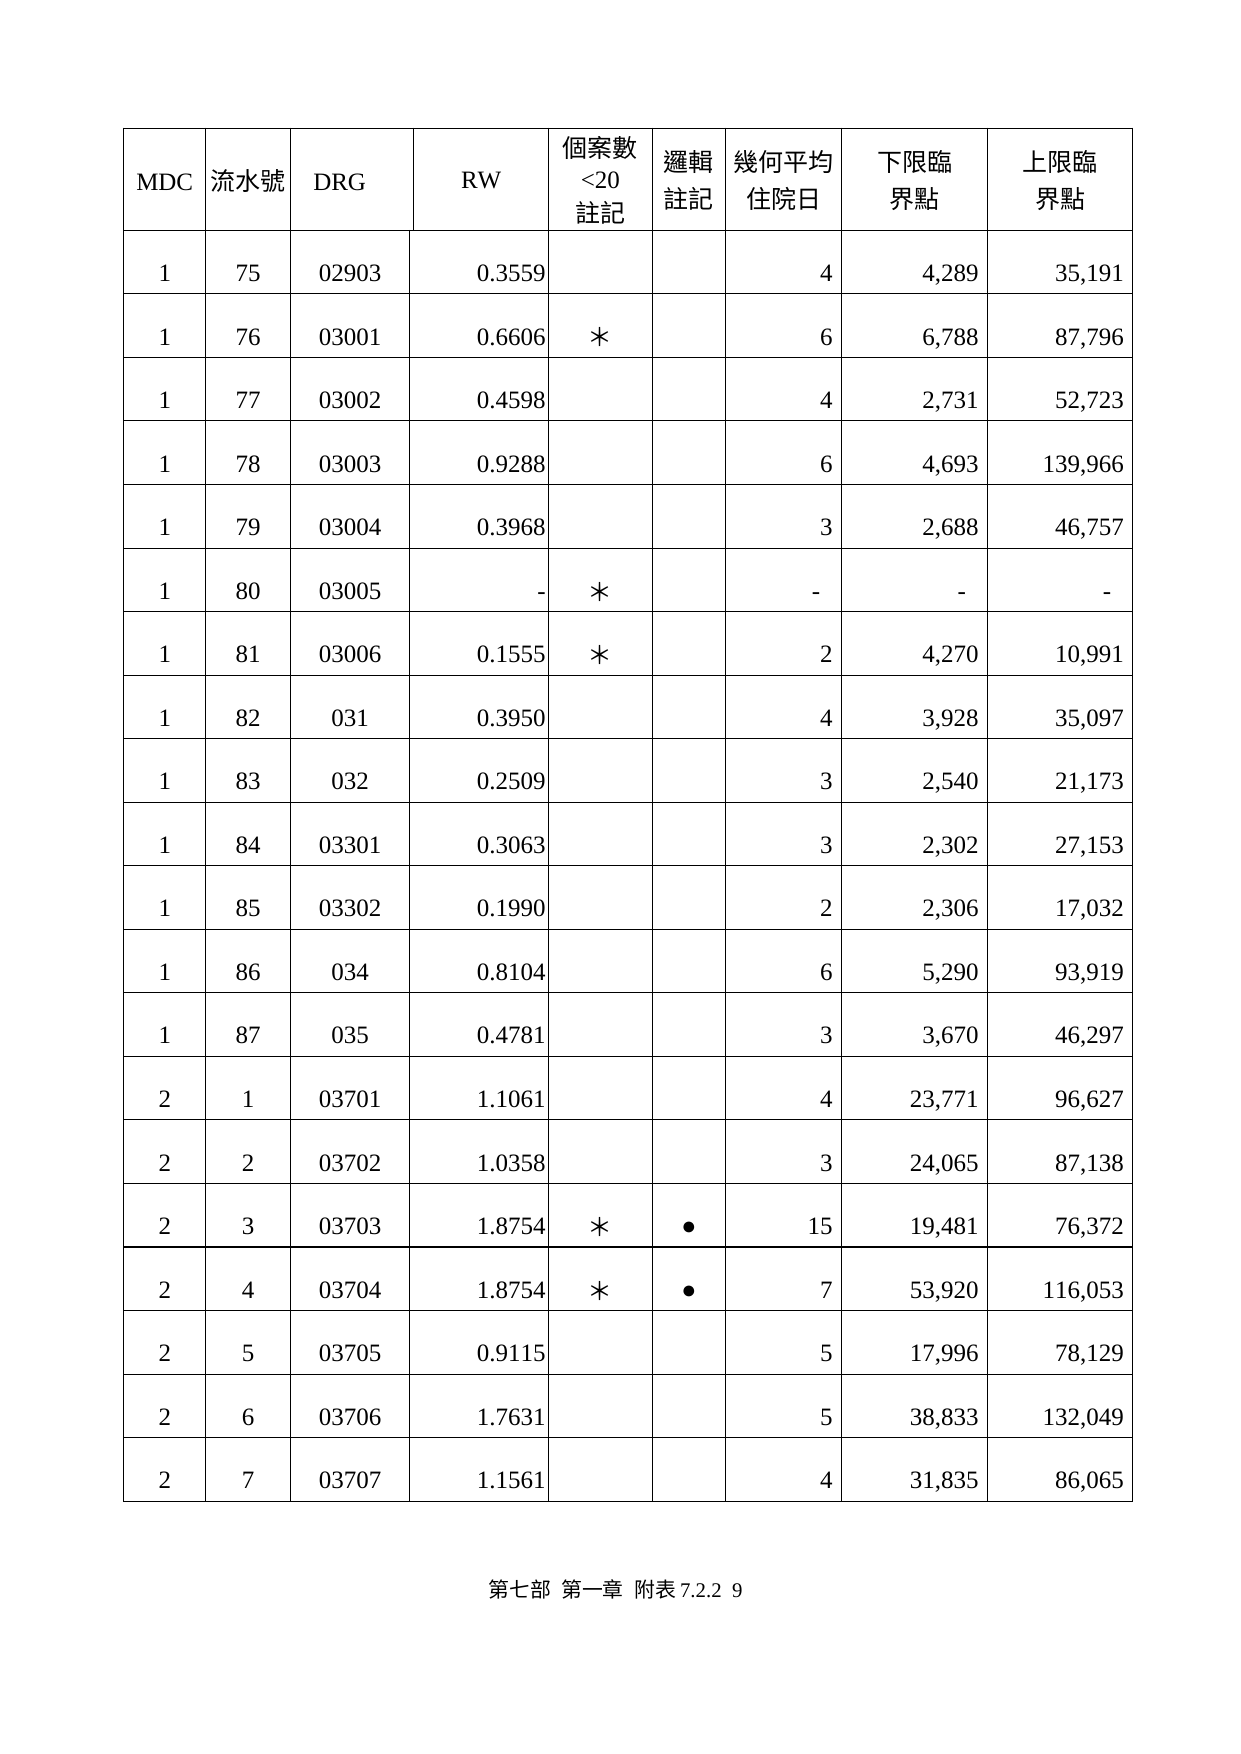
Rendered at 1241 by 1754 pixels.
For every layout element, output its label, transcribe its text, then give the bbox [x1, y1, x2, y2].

table_cell 4,693 [842, 421, 987, 484]
table_cell 03701 [291, 1057, 409, 1119]
table_cell 03703 [291, 1184, 409, 1246]
table_cell 03706 [291, 1375, 409, 1437]
table_cell 23,771 [842, 1057, 987, 1119]
table_cell [549, 231, 652, 293]
table_cell ● [653, 1184, 725, 1246]
table_cell - [410, 549, 548, 611]
table_cell 3 [206, 1184, 290, 1246]
table_cell 7 [726, 1248, 841, 1310]
table_cell 86,065 [988, 1438, 1132, 1501]
table_cell 76,372 [988, 1184, 1132, 1246]
table_cell 5 [206, 1311, 290, 1373]
table_cell 6 [726, 421, 841, 484]
table_cell [653, 739, 725, 802]
table_cell 0.3950 [410, 676, 548, 738]
table_cell 0.3559 [410, 231, 548, 293]
table_cell 6 [726, 930, 841, 992]
table_cell 2,731 [842, 358, 987, 420]
table_cell [549, 1438, 652, 1501]
table_cell [653, 358, 725, 420]
table_cell 1 [124, 739, 205, 802]
table_cell 93,919 [988, 930, 1132, 992]
table_cell 4 [726, 1057, 841, 1119]
table_cell [653, 1438, 725, 1501]
table_cell 79 [206, 485, 290, 547]
table_header RW [414, 129, 548, 230]
table_cell 4 [726, 1438, 841, 1501]
table_cell ＊ [549, 1248, 652, 1310]
table_cell 5 [726, 1311, 841, 1373]
table_cell 77 [206, 358, 290, 420]
table_cell [653, 930, 725, 992]
table_cell 86 [206, 930, 290, 992]
table_cell [549, 1311, 652, 1373]
table_cell 2,688 [842, 485, 987, 547]
table_cell 82 [206, 676, 290, 738]
table_cell 1 [124, 358, 205, 420]
table_header MDC [124, 129, 205, 230]
table_cell 1.1061 [410, 1057, 548, 1119]
table_cell 2 [726, 612, 841, 674]
table_cell 035 [291, 993, 409, 1056]
table_cell 3 [726, 485, 841, 547]
table_cell 75 [206, 231, 290, 293]
table_cell [549, 993, 652, 1056]
table_cell 21,173 [988, 739, 1132, 802]
table_cell 1 [124, 930, 205, 992]
table_cell 3 [726, 803, 841, 865]
table_cell 2 [124, 1311, 205, 1373]
table_cell 85 [206, 866, 290, 929]
table_cell - [988, 549, 1132, 611]
table_cell 03301 [291, 803, 409, 865]
table_cell 3 [726, 1120, 841, 1183]
table_cell 2 [124, 1248, 205, 1310]
table_cell 19,481 [842, 1184, 987, 1246]
table_cell 1 [124, 549, 205, 611]
table_cell 116,053 [988, 1248, 1132, 1310]
table_cell [549, 930, 652, 992]
table_cell 03005 [291, 549, 409, 611]
table_cell 139,966 [988, 421, 1132, 484]
table_cell 87 [206, 993, 290, 1056]
table_cell 0.6606 [410, 294, 548, 357]
table_cell 1.8754 [410, 1248, 548, 1310]
table_cell 0.2509 [410, 739, 548, 802]
table_cell 17,996 [842, 1311, 987, 1373]
table_cell 38,833 [842, 1375, 987, 1437]
table_cell - [726, 549, 841, 611]
table_cell 87,796 [988, 294, 1132, 357]
table_cell 03302 [291, 866, 409, 929]
table_cell 4 [726, 358, 841, 420]
table_cell [653, 612, 725, 674]
table_cell 3 [726, 993, 841, 1056]
table_header 上限臨 界點 [988, 129, 1132, 230]
table_cell 03702 [291, 1120, 409, 1183]
table_cell 17,032 [988, 866, 1132, 929]
table_cell 4,289 [842, 231, 987, 293]
table_cell 03004 [291, 485, 409, 547]
table_cell 2,540 [842, 739, 987, 802]
table_cell 0.4598 [410, 358, 548, 420]
table_cell 2,302 [842, 803, 987, 865]
table_cell [549, 1375, 652, 1437]
table_cell [549, 866, 652, 929]
table_cell ＊ [549, 612, 652, 674]
table_cell [653, 294, 725, 357]
table_cell 81 [206, 612, 290, 674]
table_cell 87,138 [988, 1120, 1132, 1183]
table_cell 4,270 [842, 612, 987, 674]
table_header 下限臨 界點 [842, 129, 987, 230]
table_cell 2 [726, 866, 841, 929]
table_cell 132,049 [988, 1375, 1132, 1437]
table_cell 02903 [291, 231, 409, 293]
table_cell 03704 [291, 1248, 409, 1310]
table_cell 032 [291, 739, 409, 802]
table_cell [653, 1057, 725, 1119]
table_cell 1 [206, 1057, 290, 1119]
table_cell [653, 549, 725, 611]
table_cell 46,297 [988, 993, 1132, 1056]
table_cell 84 [206, 803, 290, 865]
table_cell 7 [206, 1438, 290, 1501]
table_cell 4 [726, 676, 841, 738]
table_cell 35,191 [988, 231, 1132, 293]
table_cell 2 [124, 1120, 205, 1183]
table_cell 46,757 [988, 485, 1132, 547]
table_cell 0.9115 [410, 1311, 548, 1373]
table_cell 0.3968 [410, 485, 548, 547]
table_cell 0.4781 [410, 993, 548, 1056]
table_cell 0.9288 [410, 421, 548, 484]
table_cell 5,290 [842, 930, 987, 992]
table_cell [653, 1375, 725, 1437]
table_cell 2,306 [842, 866, 987, 929]
table_cell 53,920 [842, 1248, 987, 1310]
table_cell [653, 803, 725, 865]
table_cell [653, 993, 725, 1056]
table_header 邏輯註記 [653, 129, 725, 230]
table_cell [549, 358, 652, 420]
table_cell ● [653, 1248, 725, 1310]
table_cell 35,097 [988, 676, 1132, 738]
table_cell [549, 421, 652, 484]
table_cell 83 [206, 739, 290, 802]
table_cell 6 [206, 1375, 290, 1437]
table_cell 78 [206, 421, 290, 484]
table_cell 2 [124, 1375, 205, 1437]
table_cell 3 [726, 739, 841, 802]
table_cell 78,129 [988, 1311, 1132, 1373]
table_cell 1.0358 [410, 1120, 548, 1183]
table_cell [549, 739, 652, 802]
table_cell 1.8754 [410, 1184, 548, 1246]
table_cell 6,788 [842, 294, 987, 357]
table_cell [549, 676, 652, 738]
table_cell 10,991 [988, 612, 1132, 674]
table_cell ＊ [549, 549, 652, 611]
table_cell 0.1990 [410, 866, 548, 929]
table_cell 0.1555 [410, 612, 548, 674]
table_cell [653, 421, 725, 484]
table_cell 4 [206, 1248, 290, 1310]
table_cell 1 [124, 485, 205, 547]
table_cell [549, 1120, 652, 1183]
table_cell 2 [124, 1438, 205, 1501]
table_cell 1 [124, 993, 205, 1056]
table_cell 5 [726, 1375, 841, 1437]
table_cell - [842, 549, 987, 611]
table_cell 1.1561 [410, 1438, 548, 1501]
table_cell [549, 485, 652, 547]
table_cell 31,835 [842, 1438, 987, 1501]
table_cell 1 [124, 294, 205, 357]
table_cell 3,670 [842, 993, 987, 1056]
table_cell 034 [291, 930, 409, 992]
table_cell 1 [124, 866, 205, 929]
table_cell 96,627 [988, 1057, 1132, 1119]
table_cell 1 [124, 421, 205, 484]
table_cell [653, 231, 725, 293]
table_cell [549, 803, 652, 865]
table_cell [653, 1120, 725, 1183]
table_cell [653, 1311, 725, 1373]
table_cell 1.7631 [410, 1375, 548, 1437]
table_header 幾何平均住院日 [726, 129, 841, 230]
table_cell 1 [124, 676, 205, 738]
table_cell 27,153 [988, 803, 1132, 865]
table_cell 0.3063 [410, 803, 548, 865]
table_cell [653, 485, 725, 547]
table_cell 3,928 [842, 676, 987, 738]
table_cell [653, 866, 725, 929]
table_header 個案數<20 註記 [549, 129, 652, 230]
table_cell 2 [124, 1184, 205, 1246]
table_cell 03002 [291, 358, 409, 420]
table_cell 03707 [291, 1438, 409, 1501]
table_cell ＊ [549, 1184, 652, 1246]
table_cell 80 [206, 549, 290, 611]
table_cell 03003 [291, 421, 409, 484]
table_cell ＊ [549, 294, 652, 357]
table_cell 24,065 [842, 1120, 987, 1183]
table_cell 03001 [291, 294, 409, 357]
table_cell 6 [726, 294, 841, 357]
table_cell 1 [124, 612, 205, 674]
table_cell 4 [726, 231, 841, 293]
table_cell 031 [291, 676, 409, 738]
table_cell 03006 [291, 612, 409, 674]
table_cell [549, 1057, 652, 1119]
table_cell 2 [124, 1057, 205, 1119]
table_header 流水號 [206, 129, 290, 230]
table_header DRG [291, 129, 413, 230]
table_cell 52,723 [988, 358, 1132, 420]
table_cell 03705 [291, 1311, 409, 1373]
table_cell 2 [206, 1120, 290, 1183]
table_cell [653, 676, 725, 738]
table_cell 15 [726, 1184, 841, 1246]
table_cell 1 [124, 803, 205, 865]
table_cell 76 [206, 294, 290, 357]
table_cell 1 [124, 231, 205, 293]
table_cell 0.8104 [410, 930, 548, 992]
